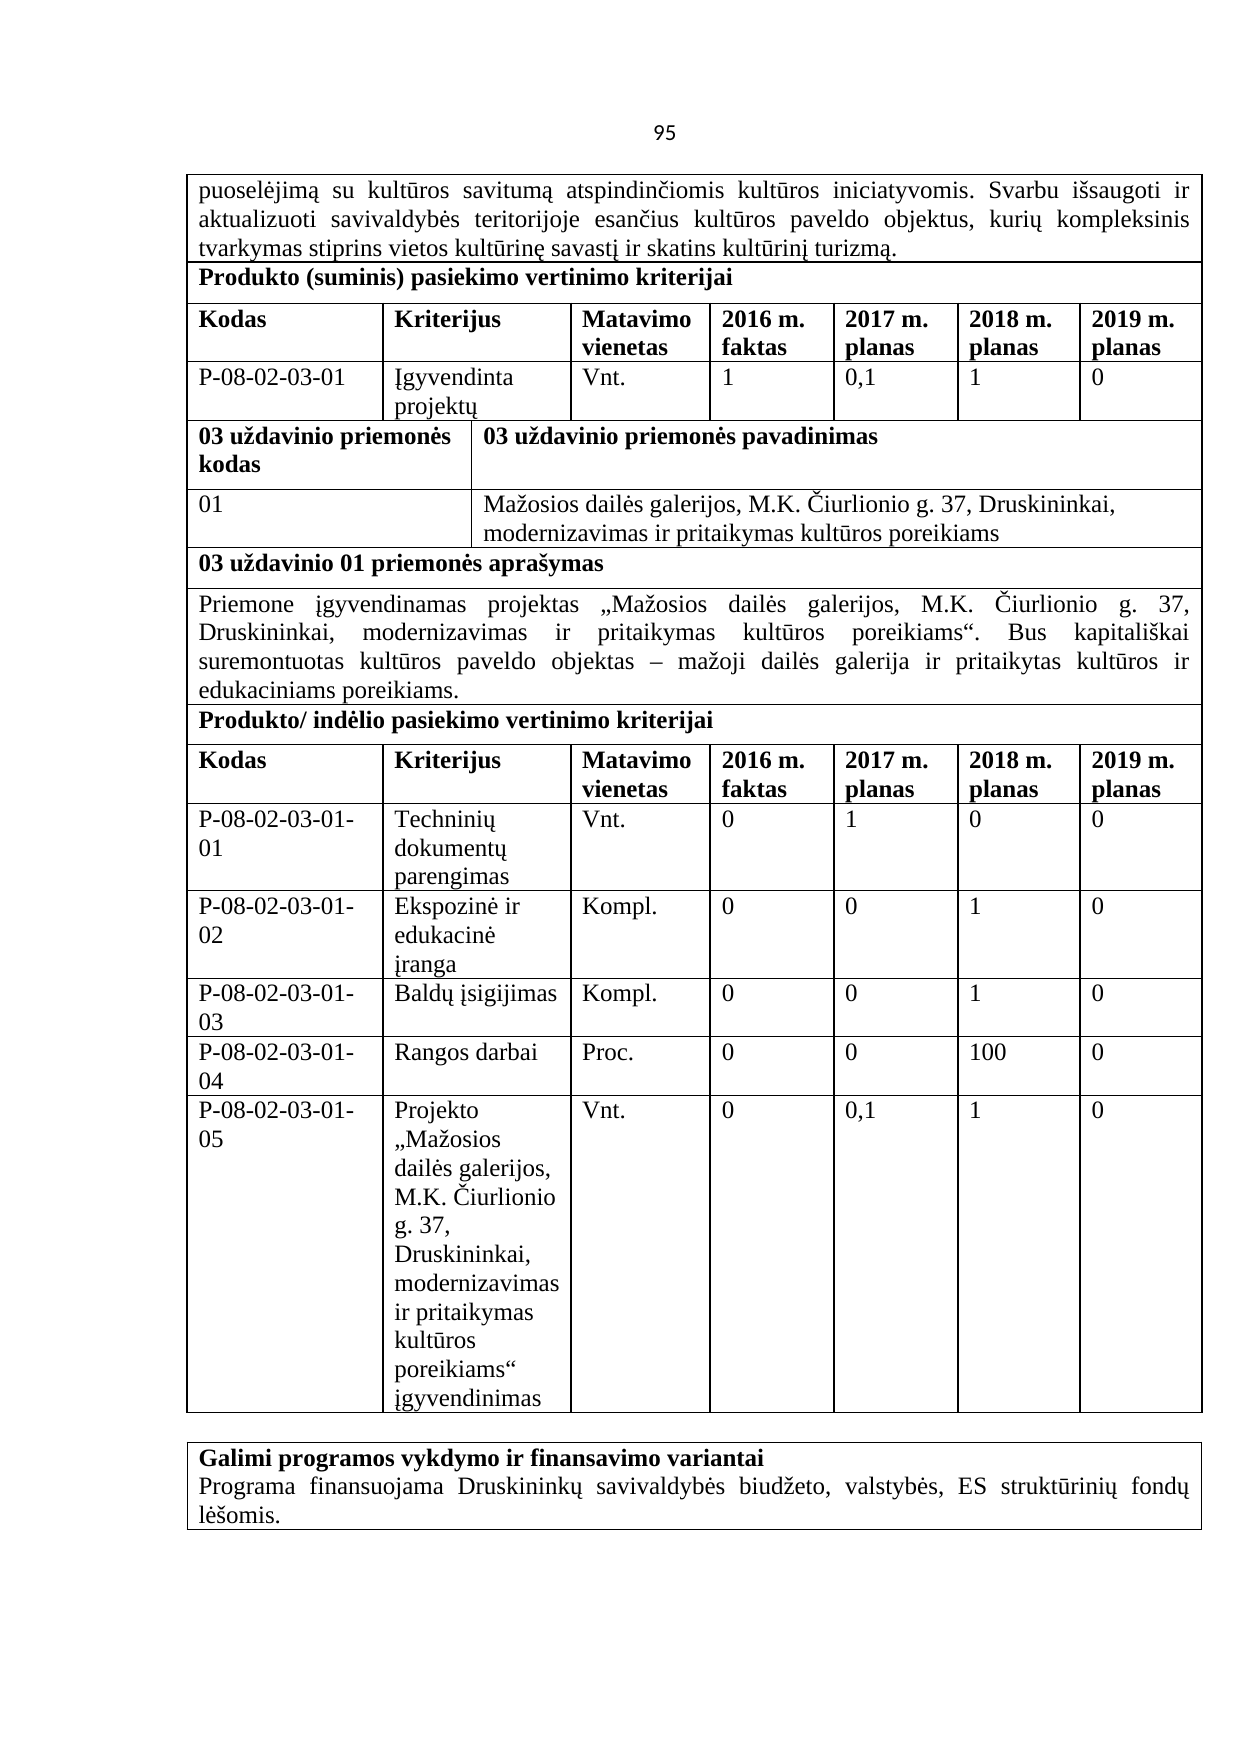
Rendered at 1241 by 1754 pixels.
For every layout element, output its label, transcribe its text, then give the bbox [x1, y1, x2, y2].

table_cell 2019 m. planas [1081, 304, 1201, 361]
table_cell 100 [959, 1037, 1079, 1094]
table_cell 0 [711, 1037, 833, 1094]
table_cell Kriterijus [384, 304, 570, 361]
table_cell 2018 m. planas [959, 304, 1079, 361]
table_cell Vnt. [572, 362, 709, 420]
table_cell 1 [959, 891, 1079, 977]
table_cell Baldų įsigijimas [384, 979, 570, 1036]
table_header Galimi programos vykdymo ir finansavimo variantai Programa finansuojama Druskininkų savivaldybės biudžeto, valstybės, ES struktūrinių fondų lėšomis. [188, 1443, 1201, 1529]
table_cell 2017 m. planas [835, 304, 957, 361]
table_cell Kompl. [572, 979, 709, 1036]
table_cell P-08-02-03-01 [188, 362, 382, 420]
table_cell Vnt. [572, 1096, 709, 1412]
table_cell 03 uždavinio priemonės pavadinimas [472, 421, 1201, 488]
table_cell Kriterijus [384, 745, 570, 803]
table_cell P-08-02-03-01-01 [188, 804, 382, 890]
table_cell Mažosios dailės galerijos, M.K. Čiurlionio g. 37, Druskininkai, modernizavimas ir pritaikymas kultūros poreikiams [472, 490, 1201, 547]
table_cell 2018 m. planas [959, 745, 1079, 803]
table_cell puoselėjimą su kultūros savitumą atspindinčiomis kultūros iniciatyvomis. Svarbu išsaugoti ir aktualizuoti savivaldybės teritorijoje esančius kultūros paveldo objektus, kurių kompleksinis tvarkymas stiprins vietos kultūrinę savastį ir skatins kultūrinį turizmą. [188, 175, 1201, 261]
table_cell 2017 m. planas [835, 745, 957, 803]
table_cell Kodas [188, 304, 382, 361]
table_cell 2016 m. faktas [711, 745, 833, 803]
table_cell P-08-02-03-01-05 [188, 1096, 382, 1412]
table_cell 1 [959, 1096, 1079, 1412]
table_cell 0 [1081, 1037, 1201, 1094]
table_cell P-08-02-03-01-03 [188, 979, 382, 1036]
table_cell Matavimo vienetas [572, 304, 709, 361]
table_cell Techninių dokumentų parengimas [384, 804, 570, 890]
table_cell Projekto „Mažosios dailės galerijos, M.K. Čiurlionio g. 37, Druskininkai, modernizavimas ir pritaikymas kultūros poreikiams“ įgyvendinimas [384, 1096, 570, 1412]
table_cell 03 uždavinio 01 priemonės aprašymas [188, 548, 1201, 588]
table_cell 0,1 [835, 1096, 957, 1412]
table_cell Produkto (suminis) pasiekimo vertinimo kriterijai [188, 263, 1201, 303]
table_cell 0 [711, 891, 833, 977]
table_cell 1 [959, 979, 1079, 1036]
table_cell Produkto/ indėlio pasiekimo vertinimo kriterijai [188, 705, 1201, 744]
table_cell 0 [1081, 979, 1201, 1036]
table_cell 03 uždavinio priemonės kodas [188, 421, 471, 488]
table_cell P-08-02-03-01-02 [188, 891, 382, 977]
table_cell Rangos darbai [384, 1037, 570, 1094]
table_cell 0 [1081, 891, 1201, 977]
table_cell 0 [1081, 1096, 1201, 1412]
table_cell 1 [959, 362, 1079, 420]
table_cell 0 [711, 1096, 833, 1412]
table_cell 0 [1081, 362, 1201, 420]
table_cell Vnt. [572, 804, 709, 890]
table_cell 0 [835, 979, 957, 1036]
table_cell 0 [1081, 804, 1201, 890]
table_cell 2019 m. planas [1081, 745, 1201, 803]
table_cell Kodas [188, 745, 382, 803]
table_cell 2016 m. faktas [711, 304, 833, 361]
table_cell 0 [959, 804, 1079, 890]
table_cell 0,1 [835, 362, 957, 420]
table_cell Matavimo vienetas [572, 745, 709, 803]
table_cell Ekspozinė ir edukacinė įranga [384, 891, 570, 977]
table_cell P-08-02-03-01-04 [188, 1037, 382, 1094]
table_cell Įgyvendinta projektų [384, 362, 570, 420]
table_cell Kompl. [572, 891, 709, 977]
table_cell Proc. [572, 1037, 709, 1094]
table_cell 1 [711, 362, 833, 420]
table_cell 0 [835, 1037, 957, 1094]
table_cell 0 [835, 891, 957, 977]
table_cell 0 [711, 804, 833, 890]
table_cell 0 [711, 979, 833, 1036]
table_cell Priemone įgyvendinamas projektas „Mažosios dailės galerijos, M.K. Čiurlionio g. 37, Druskininkai, modernizavimas ir pritaikymas kultūros poreikiams“. Bus kapitališkai suremontuotas kultūros paveldo objektas – mažoji dailės galerija ir pritaikytas kultūros ir edukaciniams poreikiams. [188, 589, 1201, 704]
table_cell 1 [835, 804, 957, 890]
table_cell 01 [188, 490, 471, 547]
